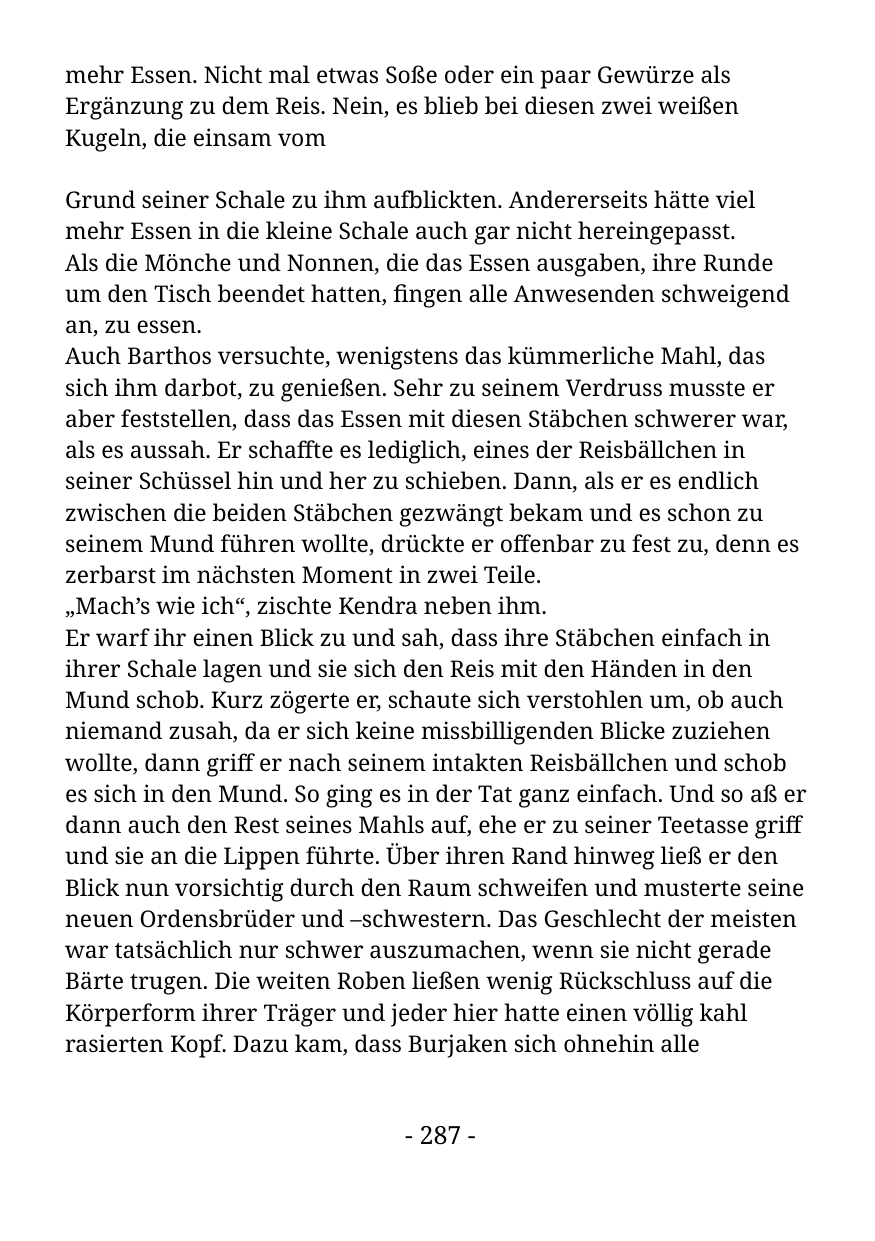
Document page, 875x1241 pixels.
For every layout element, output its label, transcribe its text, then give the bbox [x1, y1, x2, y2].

text mehr Essen. Nicht mal etwas Soße oder ein paar Gewürze als Ergänzung zu dem Reis. Nein, es blieb bei diesen zwei weißen Kugeln, die einsam vom [65, 59, 809, 153]
text Grund seiner Schale zu ihm aufblickten. Andererseits hätte viel mehr Essen in die kleine Schale auch gar nicht hereingepasst. Als die Mönche und Nonnen, die das Essen ausgaben, ihre Runde um den Tisch beendet hatten, fingen alle Anwesenden schweigend an, zu essen. Auch Barthos versuchte, wenigstens das kümmerliche Mahl, das sich ihm darbot, zu genießen. Sehr zu seinem Verdruss musste er aber feststellen, dass das Essen mit diesen Stäbchen schwerer war, als es aussah. Er schaffte es lediglich, eines der Reisbällchen in seiner Schüssel hin und her zu schieben. Dann, als er es endlich zwischen die beiden Stäbchen gezwängt bekam und es schon zu seinem Mund führen wollte, drückte er offenbar zu fest zu, denn es zerbarst im nächsten Moment in zwei Teile. „Mach’s wie ich“, zischte Kendra neben ihm. Er warf ihr einen Blick zu und sah, dass ihre Stäbchen einfach in ihrer Schale lagen und sie sich den Reis mit den Händen in den Mund schob. Kurz zögerte er, schaute sich verstohlen um, ob auch niemand zusah, da er sich keine missbilligenden Blicke zuziehen wollte, dann griff er nach seinem intakten Reisbällchen und schob es sich in den Mund. So ging es in der Tat ganz einfach. Und so aß er dann auch den Rest seines Mahls auf, ehe er zu seiner Teetasse griff und sie an die Lippen führte. Über ihren Rand hinweg ließ er den Blick nun vorsichtig durch den Raum schweifen und musterte seine neuen Ordensbrüder und –schwestern. Das Geschlecht der meisten war tatsächlich nur schwer auszumachen, wenn sie nicht gerade Bärte trugen. Die weiten Roben ließen wenig Rückschluss auf die Körperform ihrer Träger und jeder hier hatte einen völlig kahl rasierten Kopf. Dazu kam, dass Burjaken sich ohnehin alle [65, 184, 809, 1059]
